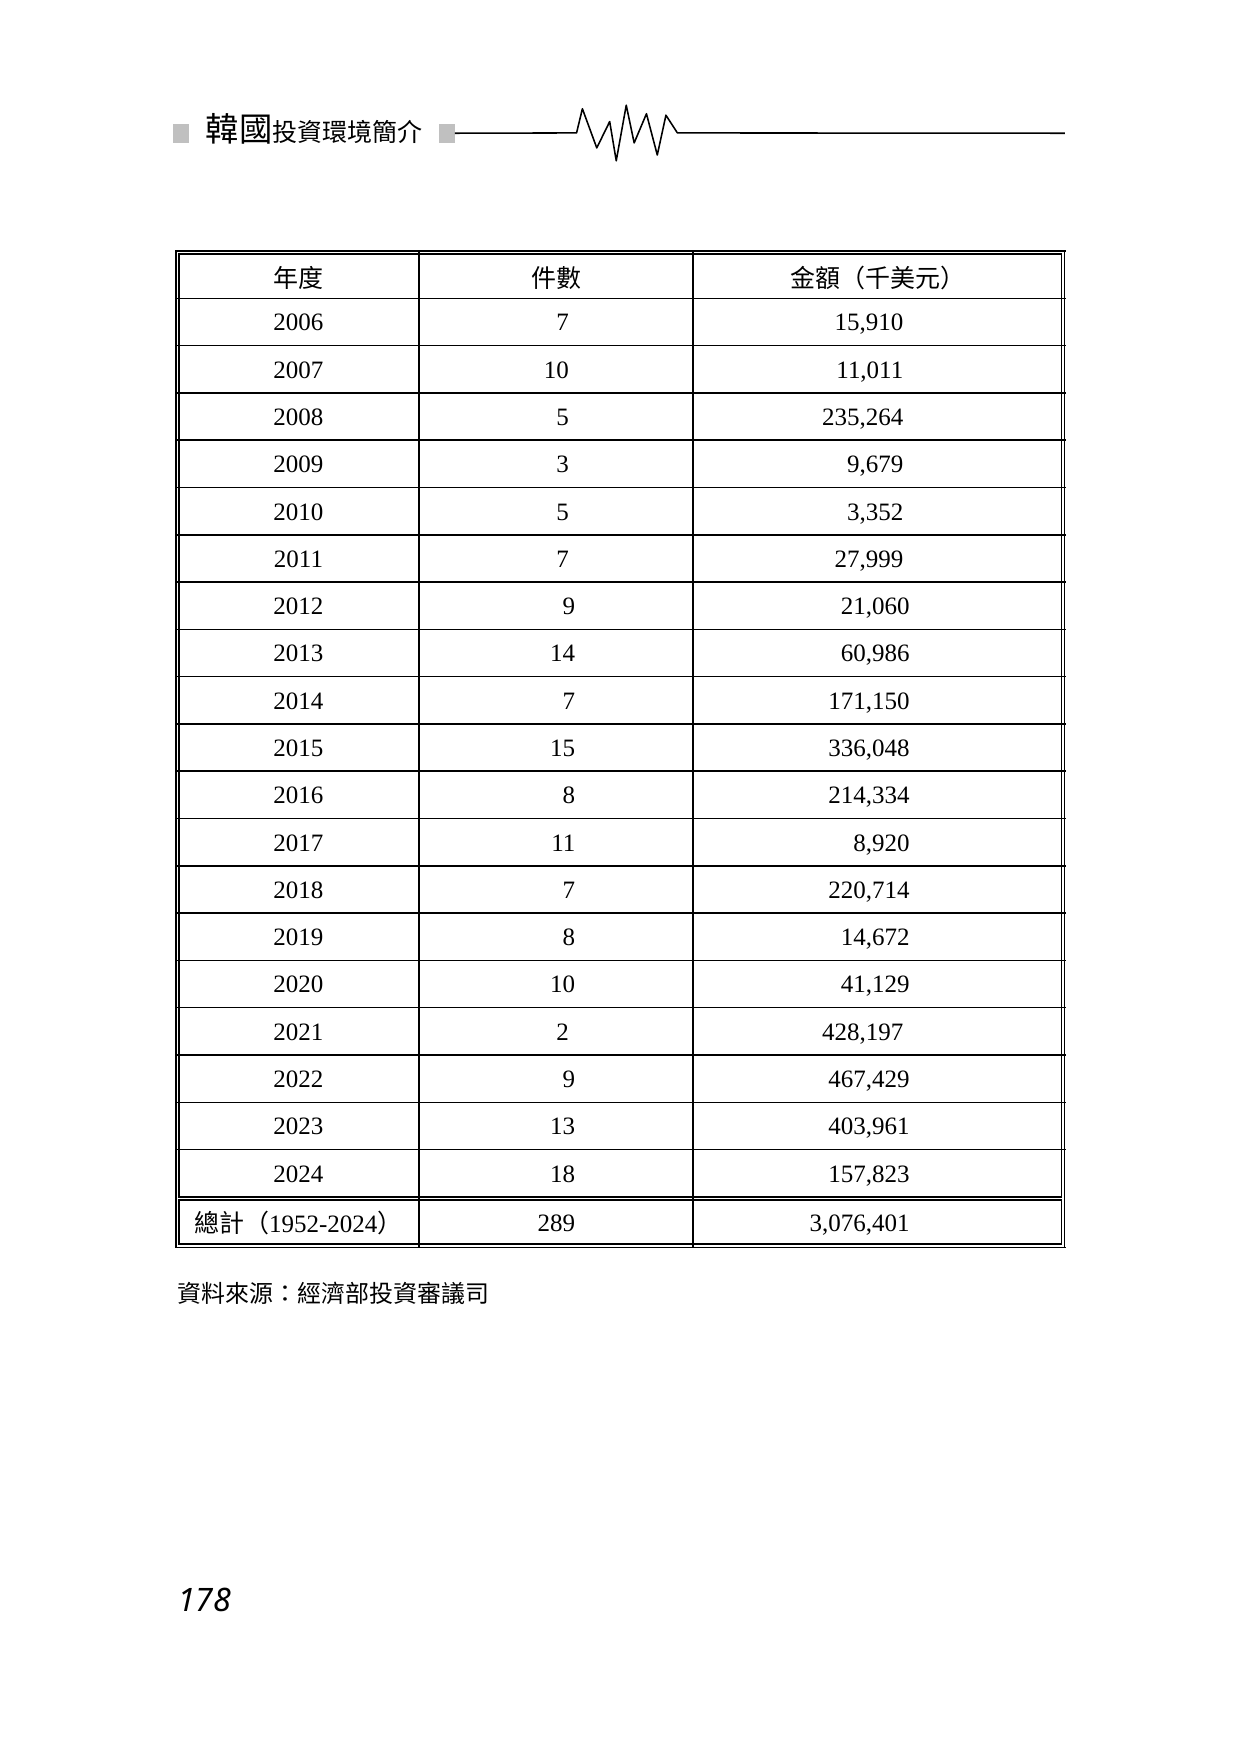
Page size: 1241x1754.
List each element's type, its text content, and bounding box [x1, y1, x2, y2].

table_header 金額（千美元） [694, 255, 1061, 297]
table_cell 2009 [180, 441, 418, 487]
table_cell 428,197 [694, 1008, 1061, 1054]
table_cell 15,910 [694, 299, 1061, 345]
table_cell 2 [420, 1008, 692, 1054]
table_cell 3,352 [694, 488, 1061, 534]
table_cell 467,429 [694, 1056, 1061, 1101]
table_cell 27,999 [694, 536, 1061, 581]
table_cell 8,920 [694, 819, 1061, 865]
table_cell 2023 [180, 1103, 418, 1149]
table_cell 60,986 [694, 630, 1061, 676]
table_cell 403,961 [694, 1103, 1061, 1149]
table_cell 9 [420, 1056, 692, 1101]
table_cell 171,150 [694, 677, 1061, 723]
table_cell 2016 [180, 772, 418, 818]
table_cell 3,076,401 [694, 1201, 1061, 1243]
table_cell 8 [420, 914, 692, 959]
table_cell 2012 [180, 583, 418, 628]
table_cell 41,129 [694, 961, 1061, 1007]
table_cell 9 [420, 583, 692, 628]
table_cell 2015 [180, 725, 418, 770]
table_cell 7 [420, 677, 692, 723]
table_cell 7 [420, 299, 692, 345]
table_cell 2017 [180, 819, 418, 865]
table_cell 13 [420, 1103, 692, 1149]
table_cell 2019 [180, 914, 418, 959]
table_cell 9,679 [694, 441, 1061, 487]
table_cell 2010 [180, 488, 418, 534]
table_cell 5 [420, 488, 692, 534]
table_cell 2020 [180, 961, 418, 1007]
table_cell 214,334 [694, 772, 1061, 818]
table_cell 3 [420, 441, 692, 487]
table_cell 2014 [180, 677, 418, 723]
table_cell 14,672 [694, 914, 1061, 959]
table_cell 5 [420, 394, 692, 439]
table_cell 2011 [180, 536, 418, 581]
table_cell 2021 [180, 1008, 418, 1054]
table_cell 14 [420, 630, 692, 676]
table_cell 2008 [180, 394, 418, 439]
table_cell 8 [420, 772, 692, 818]
table_cell 289 [420, 1201, 692, 1243]
table_header 件數 [420, 255, 692, 297]
table_cell 10 [420, 346, 692, 392]
text 資料來源：經濟部投資審議司 [177, 1250, 1063, 1313]
table_cell 15 [420, 725, 692, 770]
table_cell 220,714 [694, 867, 1061, 912]
table_cell 2006 [180, 299, 418, 345]
table_cell 157,823 [694, 1150, 1061, 1196]
table_cell 2018 [180, 867, 418, 912]
table_cell 336,048 [694, 725, 1061, 770]
table_cell 11,011 [694, 346, 1061, 392]
table_cell 7 [420, 536, 692, 581]
table_cell 2024 [180, 1150, 418, 1196]
table_cell 18 [420, 1150, 692, 1196]
table_cell 7 [420, 867, 692, 912]
table_cell 總計（1952-2024） [180, 1201, 418, 1243]
table_cell 21,060 [694, 583, 1061, 628]
table_cell 11 [420, 819, 692, 865]
table_cell 2013 [180, 630, 418, 676]
table_cell 2007 [180, 346, 418, 392]
table_cell 2022 [180, 1056, 418, 1101]
table_cell 235,264 [694, 394, 1061, 439]
table_header 年度 [180, 255, 418, 297]
table_cell 10 [420, 961, 692, 1007]
